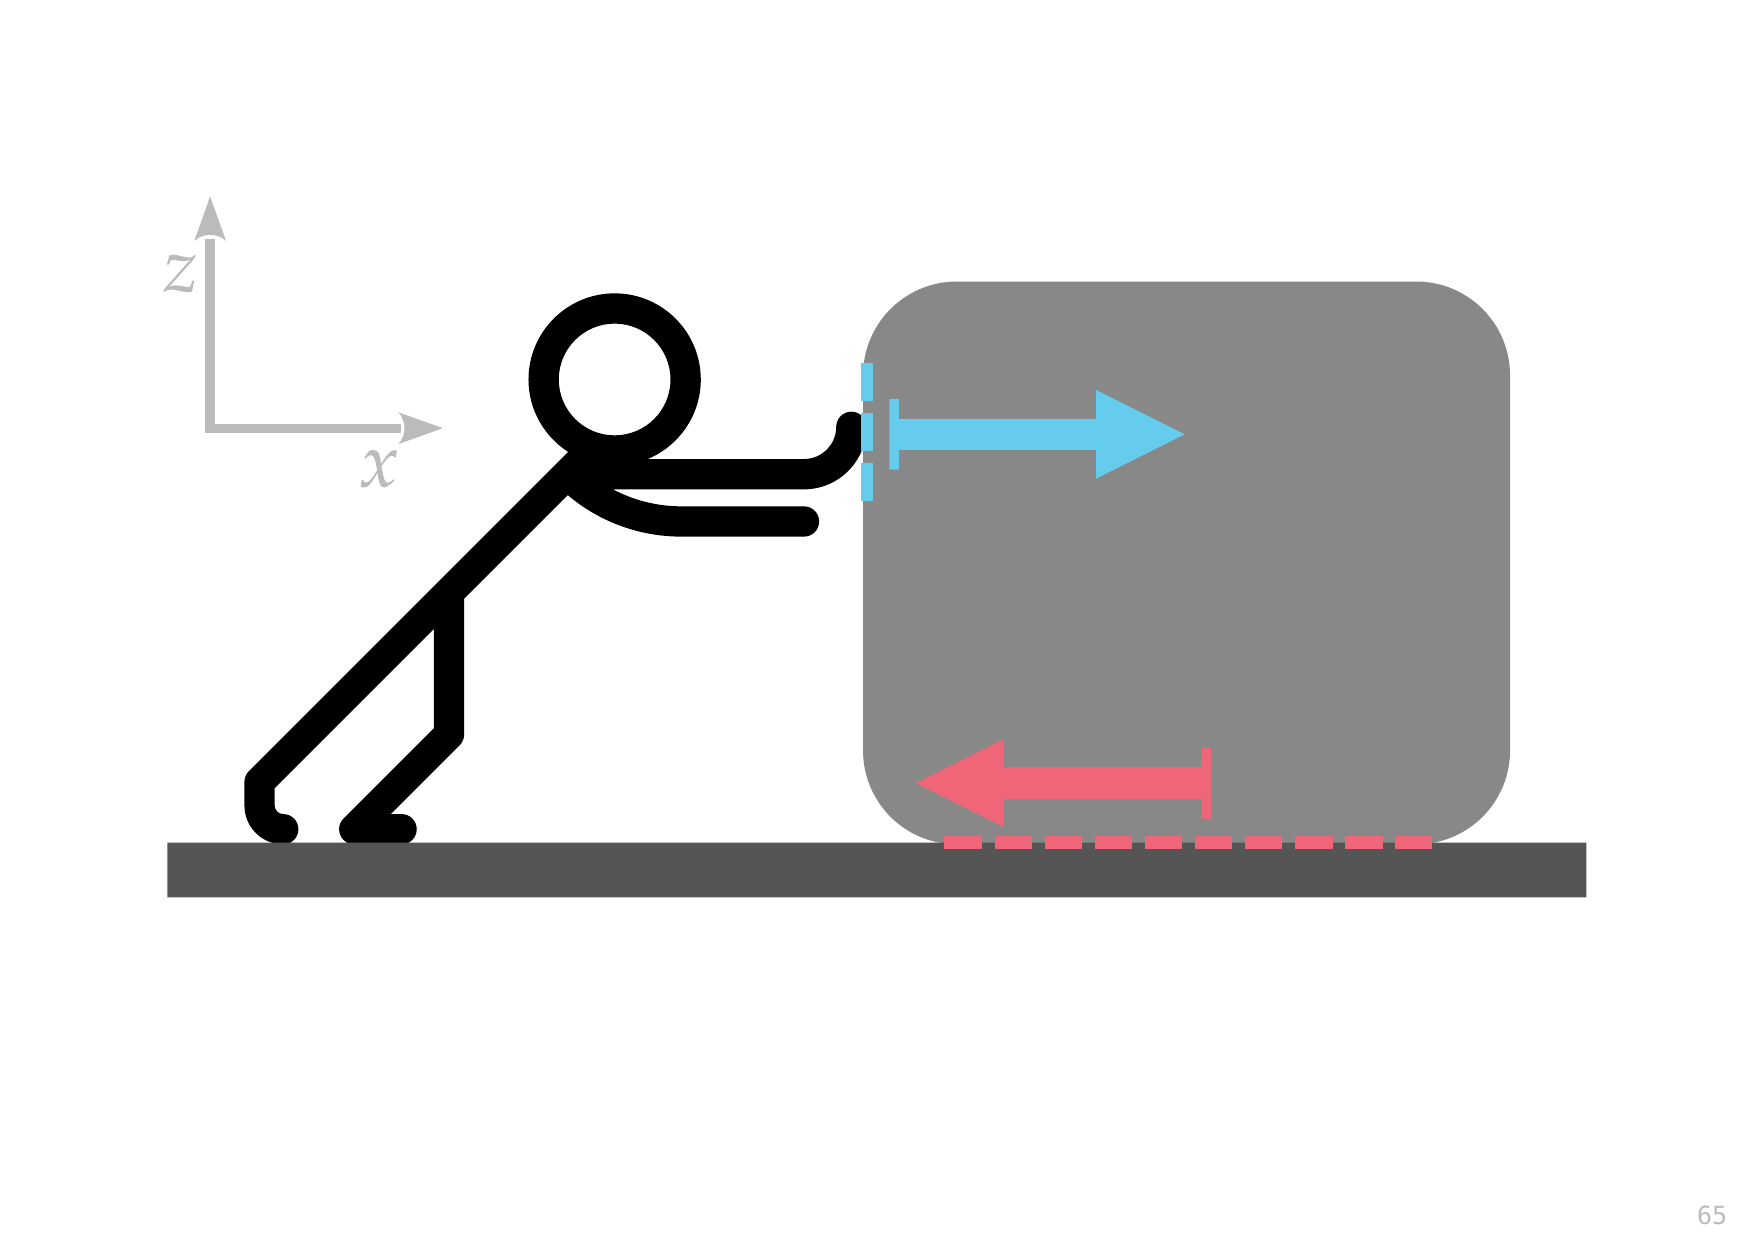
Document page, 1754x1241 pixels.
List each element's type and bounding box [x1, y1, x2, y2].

text_box [360, 450, 397, 488]
picture [243, 292, 867, 842]
text_box [167, 281, 1587, 898]
text_box [163, 254, 196, 293]
